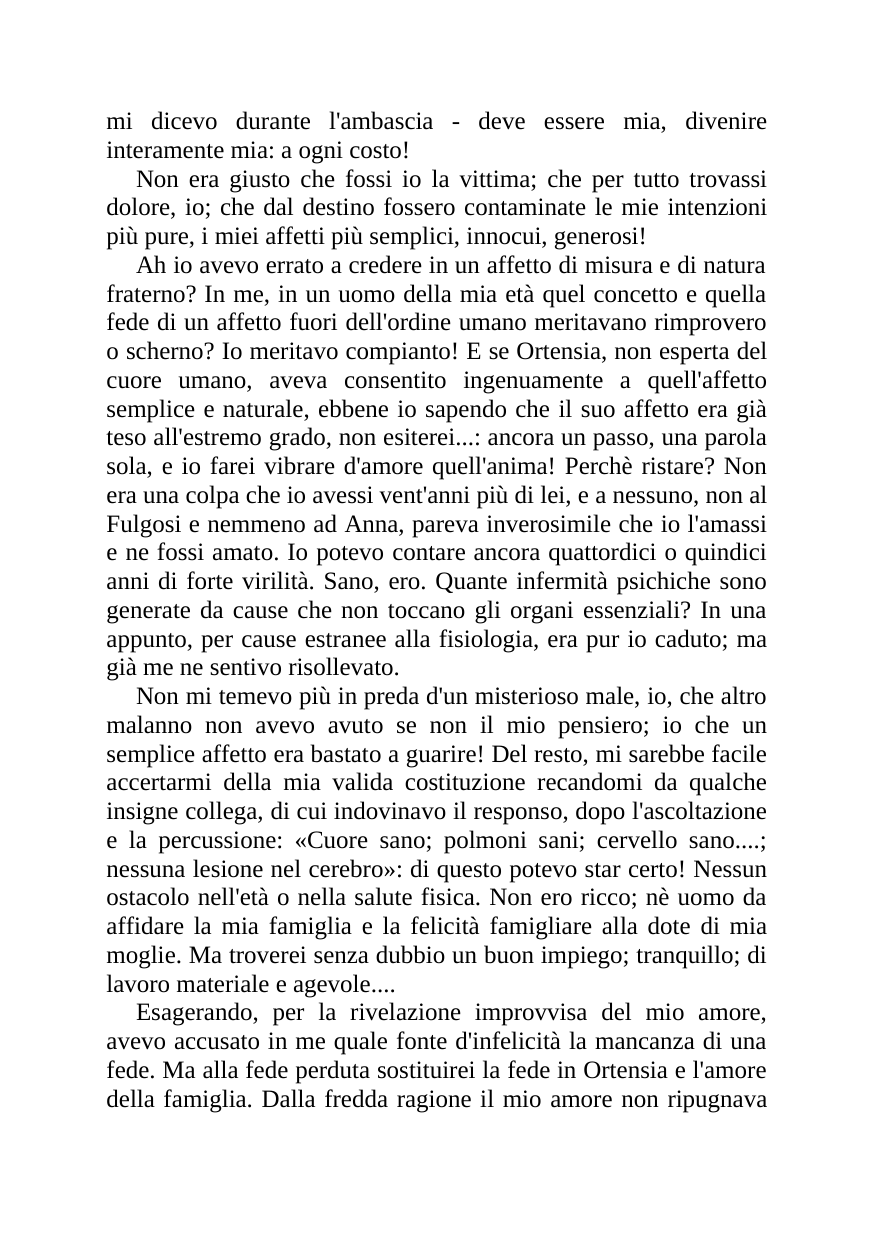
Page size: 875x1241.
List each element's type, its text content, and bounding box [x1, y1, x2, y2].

text Non mi temevo più in preda d'un misterioso male, io, che altro malanno non avevo avuto se non il mio pensiero; io che un semplice affetto era bastato a guarire! Del resto, mi sarebbe facile accertarmi della mia valida costituzione recandomi da qualche insigne collega, di cui indovinavo il responso, dopo l'ascoltazione e la percussione: «Cuore sano; polmoni sani; cervello sano....; nessuna lesione nel cerebro»: di questo potevo star certo! Nessun ostacolo nell'età o nella salute fisica. Non ero ricco; nè uomo da affidare la mia famiglia e la felicità famigliare alla dote di mia moglie. Ma troverei senza dubbio un buon impiego; tranquillo; di lavoro materiale e agevole.... [106, 681, 768, 997]
text Ah io avevo errato a credere in un affetto di misura e di natura fraterno? In me, in un uomo della mia età quel concetto e quella fede di un affetto fuori dell'ordine umano meritavano rimprovero o scherno? Io meritavo compianto! E se Ortensia, non esperta del cuore umano, aveva consentito ingenuamente a quell'affetto semplice e naturale, ebbene io sapendo che il suo affetto era già teso all'estremo grado, non esiterei...: ancora un passo, una parola sola, e io farei vibrare d'amore quell'anima! Perchè ristare? Non era una colpa che io avessi vent'anni più di lei, e a nessuno, non al Fulgosi e nemmeno ad Anna, pareva inverosimile che io l'amassi e ne fossi amato. Io potevo contare ancora quattordici o quindici anni di forte virilità. Sano, ero. Quante infermità psichiche sono generate da cause che non toccano gli organi essenziali? In una appunto, per cause estranee alla fisiologia, era pur io caduto; ma già me ne sentivo risollevato. [106, 250, 768, 681]
text - mi dicevo durante l'ambascia - deve essere mia, divenire interamente mia: a ogni costo! [106, 106, 768, 164]
text Non era giusto che fossi io la vittima; che per tutto trovassi dolore, io; che dal destino fossero contaminate le mie intenzioni più pure, i miei affetti più semplici, innocui, generosi! [106, 164, 768, 250]
text Esagerando, per la rivelazione improvvisa del mio amore, avevo accusato in me quale fonte d'infelicità la mancanza di una fede. Ma alla fede perduta sostituirei la fede in Ortensia e l'amore della famiglia. Dalla fredda ragione il mio amore non ripugnava [106, 997, 768, 1112]
